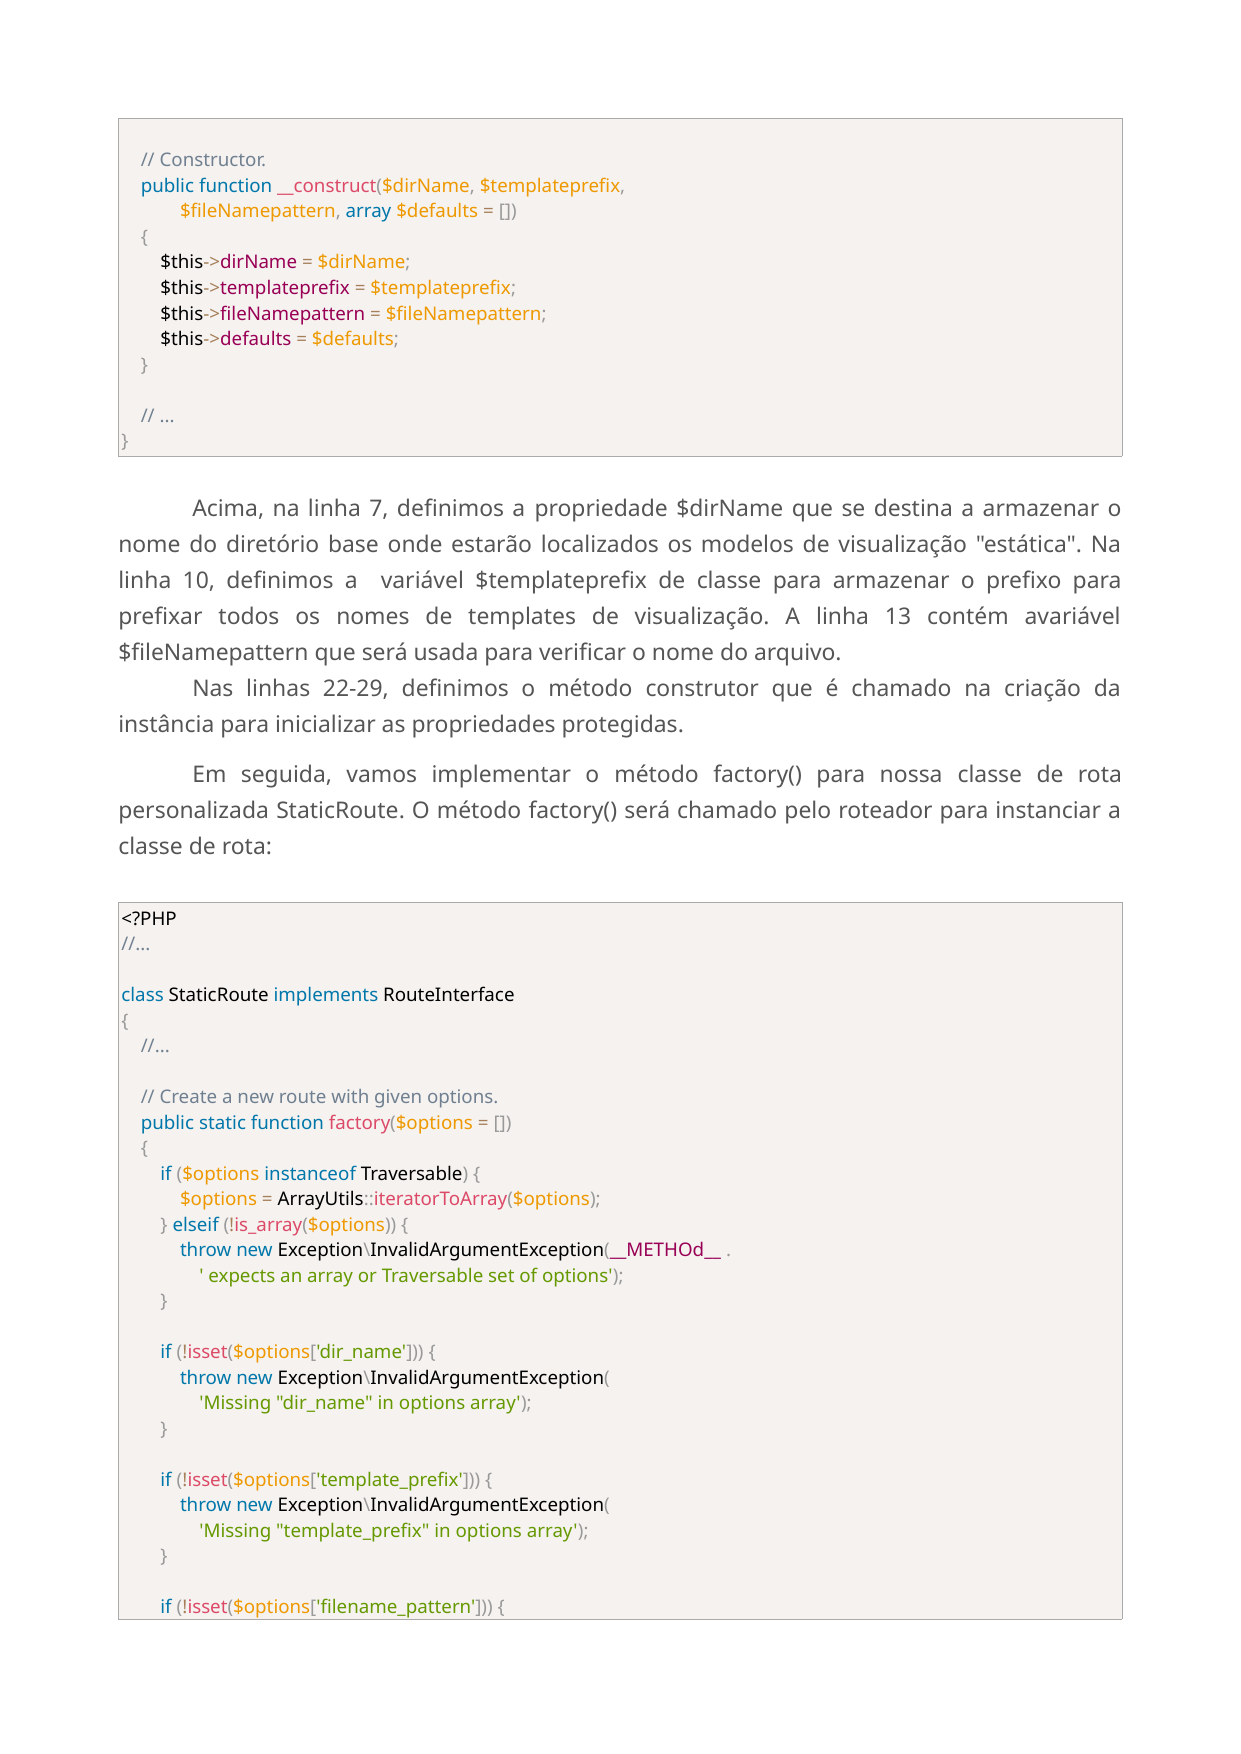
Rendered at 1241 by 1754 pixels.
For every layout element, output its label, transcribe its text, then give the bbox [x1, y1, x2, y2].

text { [119, 220, 1122, 246]
text 'Missing "dir_name" in options array'); [119, 1387, 1122, 1412]
text // Constructor. [119, 144, 1122, 169]
text } [119, 1284, 1122, 1310]
text // ... [119, 399, 1122, 424]
text } [119, 1540, 1122, 1565]
text $this->fileNamepattern = $fileNamepattern; [119, 297, 1122, 322]
text if (!isset($options['filename_pattern'])) { [119, 1591, 1122, 1619]
text Em seguida, vamos implementar o método factory() para nossa classe de rota personalizada StaticRoute. O método factory() será chamado pelo roteador para instanciar a classe de rota: [118, 758, 1122, 861]
text } [119, 424, 1122, 456]
text Acima, na linha 7, definimos a propriedade $dirName que se destina a armazenar o nome do diretório base onde estarão localizados os modelos de visualização "estática". Na linha 10, definimos a variável $templateprefix de classe para armazenar o prefixo para prefixar todos os nomes de templates de visualização. A linha 13 contém avariável $fileNamepattern que será usada para verificar o nome do arquivo. [118, 492, 1122, 667]
text throw new Exception\InvalidArgumentException(__METHOd__ . [119, 1233, 1122, 1259]
text // Create a new route with given options. [119, 1080, 1122, 1106]
text { [119, 1131, 1122, 1157]
text if (!isset($options['dir_name'])) { [119, 1336, 1122, 1361]
text throw new Exception\InvalidArgumentException( [119, 1361, 1122, 1387]
text { [119, 1004, 1122, 1029]
text ' expects an array or Traversable set of options'); [119, 1259, 1122, 1284]
text $fileNamepattern, array $defaults = []) [119, 195, 1122, 220]
text throw new Exception\InvalidArgumentException( [119, 1489, 1122, 1514]
text <?PHP [119, 903, 1122, 927]
text //... [119, 927, 1122, 953]
text $this->defaults = $defaults; [119, 322, 1122, 348]
text $this->templateprefix = $templateprefix; [119, 271, 1122, 297]
text $options = ArrayUtils::iteratorToArray($options); [119, 1182, 1122, 1208]
text } [119, 1412, 1122, 1438]
text Nas linhas 22-29, definimos o método construtor que é chamado na criação da instância para inicializar as propriedades protegidas. [118, 672, 1122, 739]
text $this->dirName = $dirName; [119, 246, 1122, 271]
text 'Missing "template_prefix" in options array'); [119, 1514, 1122, 1540]
text } [119, 348, 1122, 373]
text if ($options instanceof Traversable) { [119, 1157, 1122, 1182]
text } elseif (!is_array($options)) { [119, 1208, 1122, 1233]
text class StaticRoute implements RouteInterface [119, 978, 1122, 1004]
text public static function factory($options = []) [119, 1106, 1122, 1131]
text public function __construct($dirName, $templateprefix, [119, 169, 1122, 195]
text if (!isset($options['template_prefix'])) { [119, 1463, 1122, 1489]
text //... [119, 1029, 1122, 1055]
